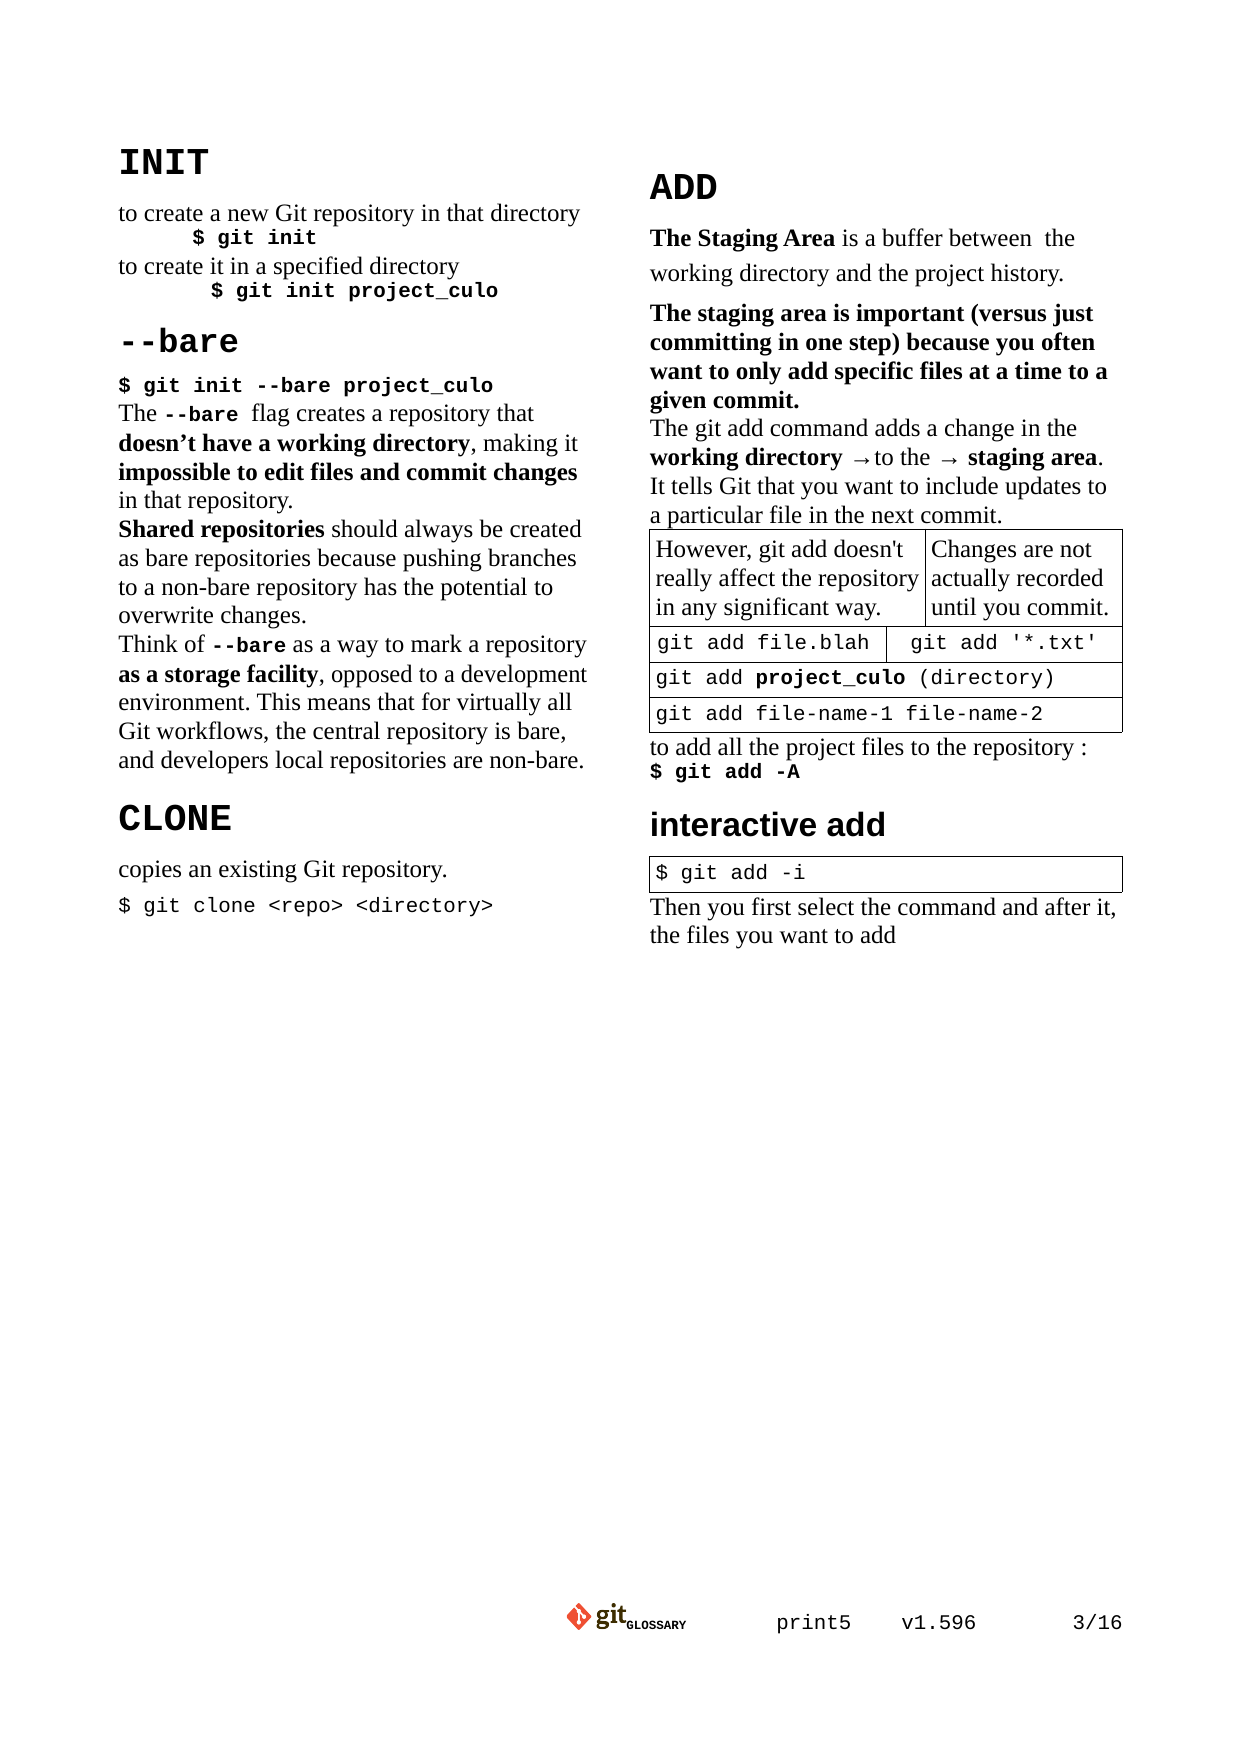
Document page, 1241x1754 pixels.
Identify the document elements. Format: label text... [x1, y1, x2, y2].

text $ git add -A [649, 761, 1122, 784]
subtitle INIT [118, 143, 591, 186]
text The Staging Area is a buffer between the working directory and the project history. [649, 223, 1122, 287]
picture [566, 1603, 627, 1630]
table_header Changes are not actually recorded until you commit. [926, 530, 1122, 626]
text It tells Git that you want to include updates to a particular file in the next commit. [649, 471, 1122, 528]
table_header $ git add -i [650, 857, 1122, 892]
text to create it in a specified directory [118, 251, 591, 280]
subtitle CLONE [118, 799, 591, 842]
text copies an existing Git repository. [118, 854, 591, 883]
subtitle ADD [649, 168, 1122, 211]
table_header However, git add doesn't really affect the repository in any significant way. [650, 530, 925, 626]
text $ git init project_culo [118, 280, 591, 303]
text to add all the project files to the repository : [649, 733, 1122, 761]
table_header git add file.blah [650, 627, 886, 662]
text to create a new Git repository in that directory [118, 198, 591, 227]
text Then you first select the command and after it, the files you want to add [649, 893, 1122, 949]
text The staging area is important (versus just committing in one step) because you often want to only add specific files at a time to a given commit. [649, 298, 1122, 413]
table_cell git add project_culo (directory) [650, 663, 1122, 697]
subtitle --bare [118, 324, 591, 362]
table_header git add '*.txt' [887, 627, 1122, 662]
text $ git clone <repo> <directory> [118, 894, 591, 918]
text The --bare flag creates a repository that doesn’t have a working directory, making it impossible to edit files and commit changes in that repository. [118, 398, 591, 514]
text Think of --bare as a way to mark a repository as a storage facility, opposed to a development environment. This means that for virtually all Git workflows, the central repository is bare, and developers local repositories are non-bare. [118, 629, 591, 774]
text $ git init --bare project_culo [118, 375, 591, 398]
text $ git init [118, 227, 591, 251]
table_cell git add file-name-1 file-name-2 [650, 698, 1122, 732]
text The git add command adds a change in the working directory →to the → staging area. [649, 413, 1122, 471]
subtitle interactive add [649, 805, 1122, 844]
text Shared repositories should always be created as bare repositories because pushing branches to a non-bare repository has the potential to overwrite changes. [118, 514, 591, 629]
